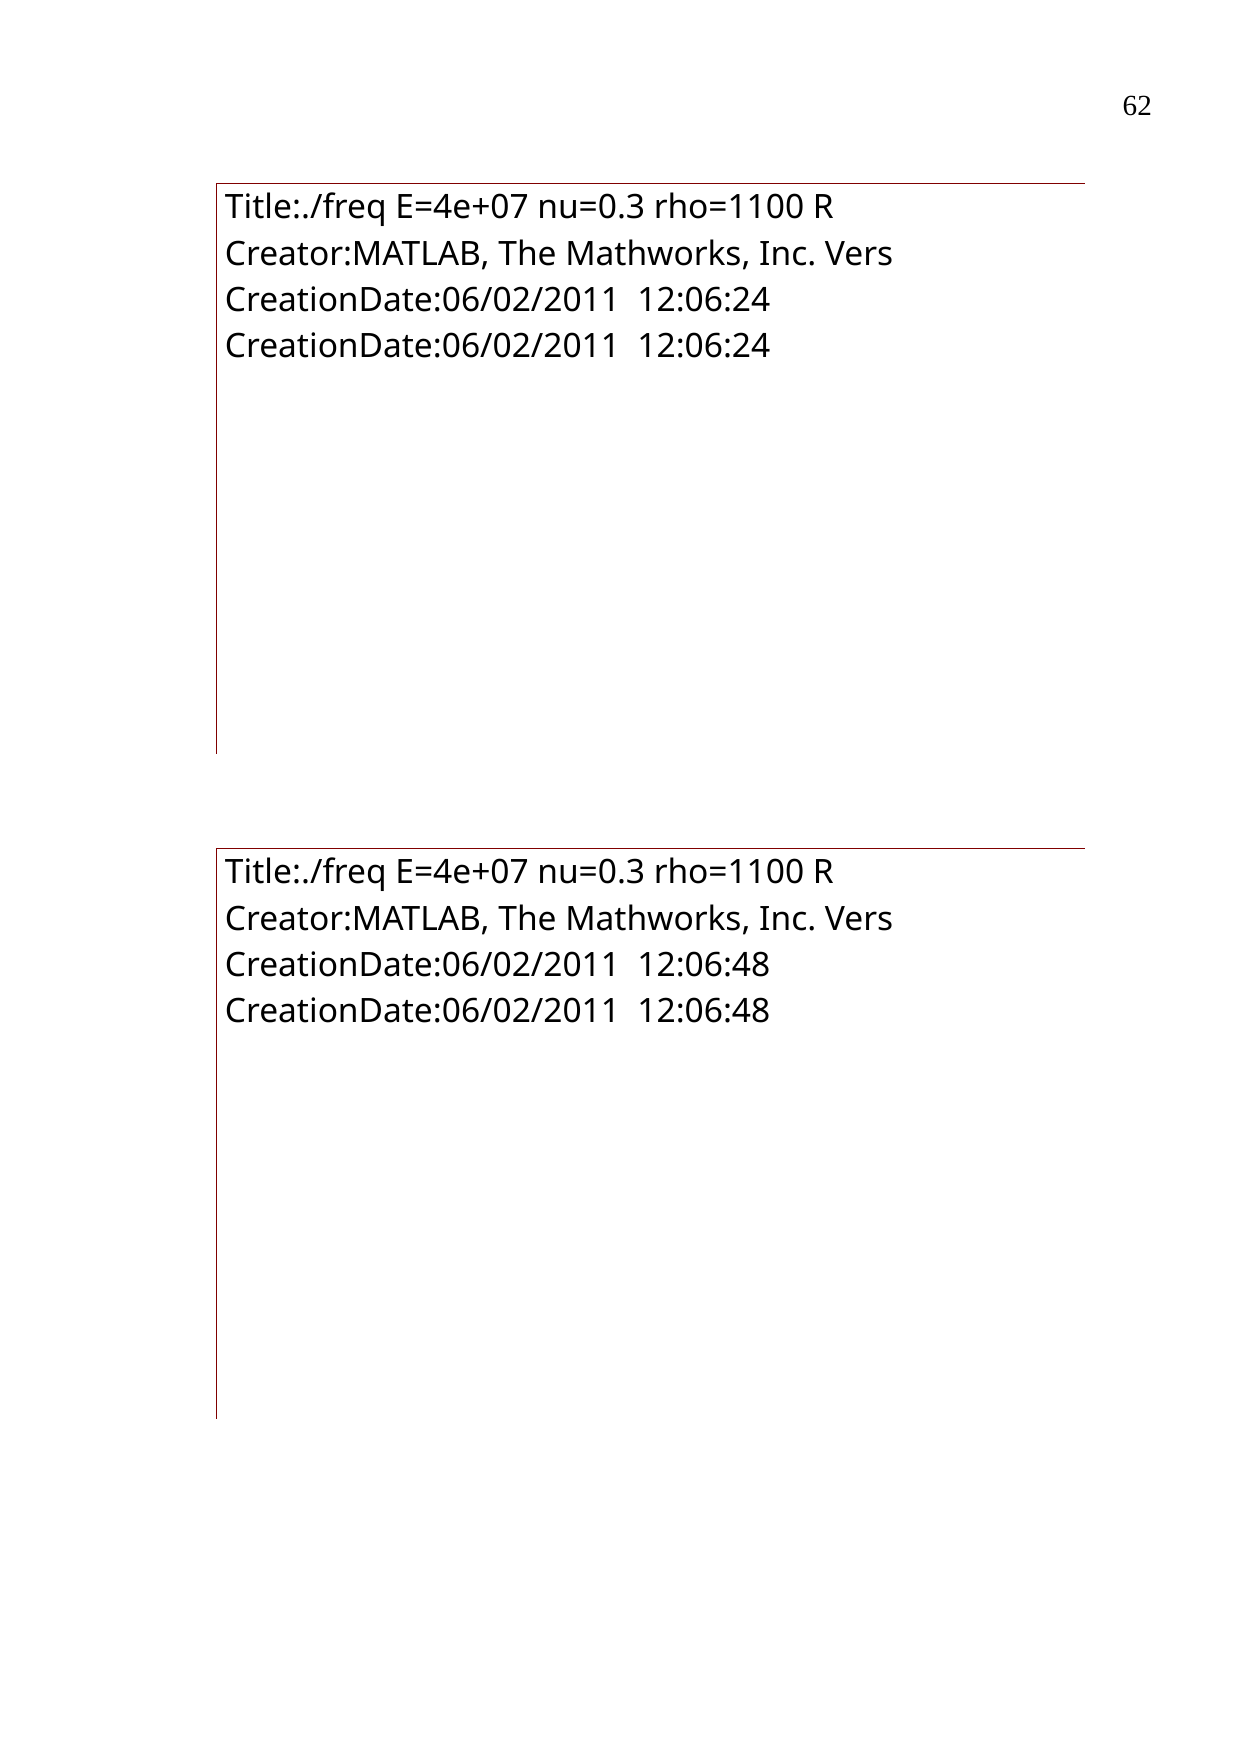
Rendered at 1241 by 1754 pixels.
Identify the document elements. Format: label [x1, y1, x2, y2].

table_cell [148, 817, 1152, 1482]
table_header [148, 152, 1152, 817]
